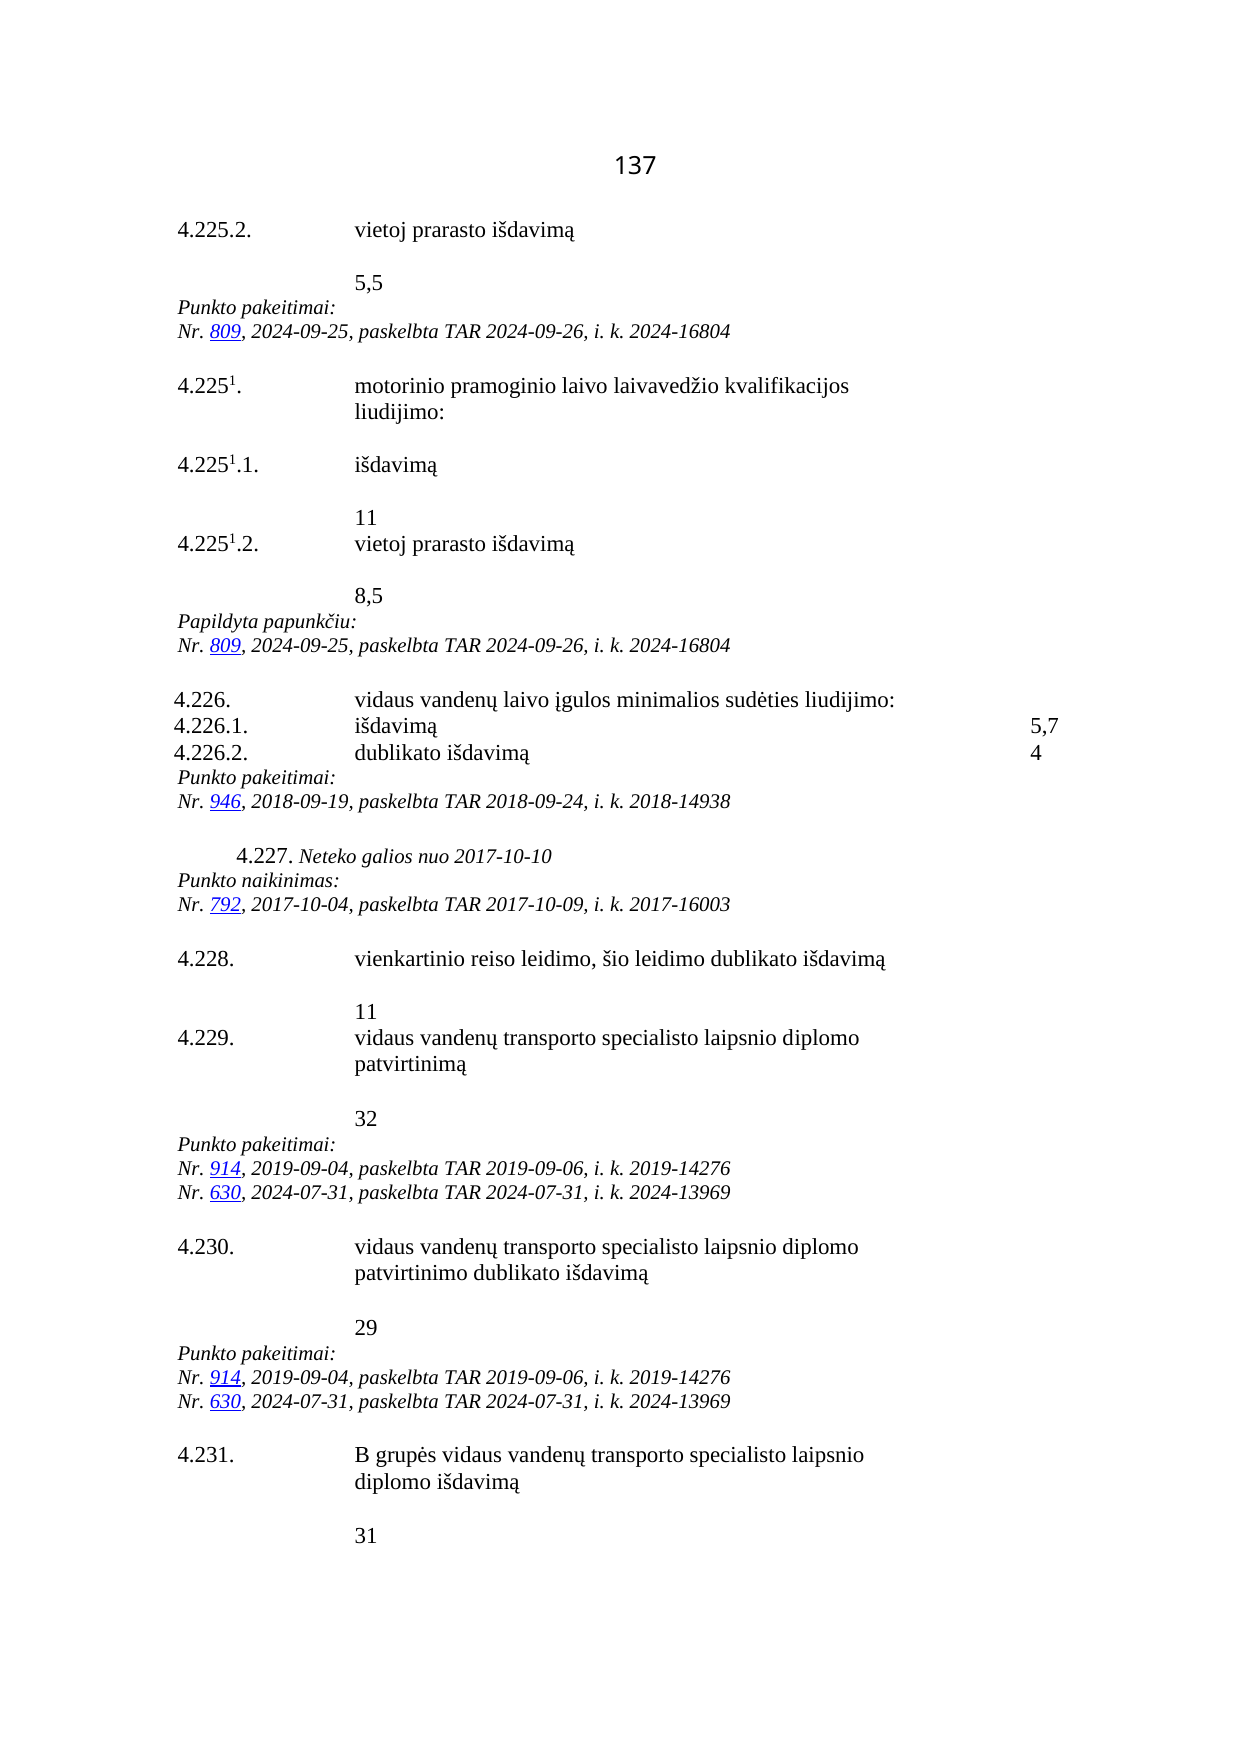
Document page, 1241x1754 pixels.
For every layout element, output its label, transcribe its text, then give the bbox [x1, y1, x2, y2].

text 4.226.1. išdavimą 5,7 [174, 712, 1092, 738]
text Nr. 914, 2019-09-04, paskelbta TAR 2019-09-06, i. k. 2019-14276 [177, 1156, 1092, 1180]
text Nr. 630, 2024-07-31, paskelbta TAR 2024-07-31, i. k. 2024-13969 [177, 1389, 1092, 1413]
text 4.230. vidaus vandenų transporto specialisto laipsnio diplomo patvirtinimo dublikato išdavimą 29 [177, 1233, 915, 1341]
text Punkto naikinimas: [177, 868, 1092, 892]
text 4.229. vidaus vandenų transporto specialisto laipsnio diplomo patvirtinimą 32 [177, 1024, 915, 1132]
text 4.231. B grupės vidaus vandenų transporto specialisto laipsnio diplomo išdavimą 31 [177, 1442, 915, 1549]
text Nr. 809, 2024-09-25, paskelbta TAR 2024-09-26, i. k. 2024-16804 [177, 319, 1092, 343]
text 4.228. vienkartinio reiso leidimo, šio leidimo dublikato išdavimą 11 [177, 945, 945, 1024]
text 4.227. Neteko galios nuo 2017-10-10 [177, 842, 1092, 868]
text Punkto pakeitimai: [177, 295, 1092, 319]
text Punkto pakeitimai: [177, 765, 1092, 789]
text 4.226. vidaus vandenų laivo įgulos minimalios sudėties liudijimo: [174, 686, 1092, 712]
text 4.2251. motorinio pramoginio laivo laivavedžio kvalifikacijos liudijimo: [177, 372, 915, 451]
text Nr. 792, 2017-10-04, paskelbta TAR 2017-10-09, i. k. 2017-16003 [177, 892, 1092, 916]
text Nr. 630, 2024-07-31, paskelbta TAR 2024-07-31, i. k. 2024-13969 [177, 1180, 1092, 1204]
text Nr. 914, 2019-09-04, paskelbta TAR 2019-09-06, i. k. 2019-14276 [177, 1365, 1092, 1389]
text 4.2251.2. vietoj prarasto išdavimą 8,5 [177, 530, 915, 609]
text Papildyta papunkčiu: [177, 609, 1092, 633]
text 4.2251.1. išdavimą 11 [177, 451, 915, 530]
text Punkto pakeitimai: [177, 1341, 1092, 1365]
text 4.225.2. vietoj prarasto išdavimą 5,5 [177, 216, 915, 295]
text 4.226.2. dublikato išdavimą 4 [174, 738, 1092, 765]
text Nr. 809, 2024-09-25, paskelbta TAR 2024-09-26, i. k. 2024-16804 [177, 633, 1092, 657]
text Punkto pakeitimai: [177, 1132, 1092, 1156]
text Nr. 946, 2018-09-19, paskelbta TAR 2018-09-24, i. k. 2018-14938 [177, 789, 1092, 813]
